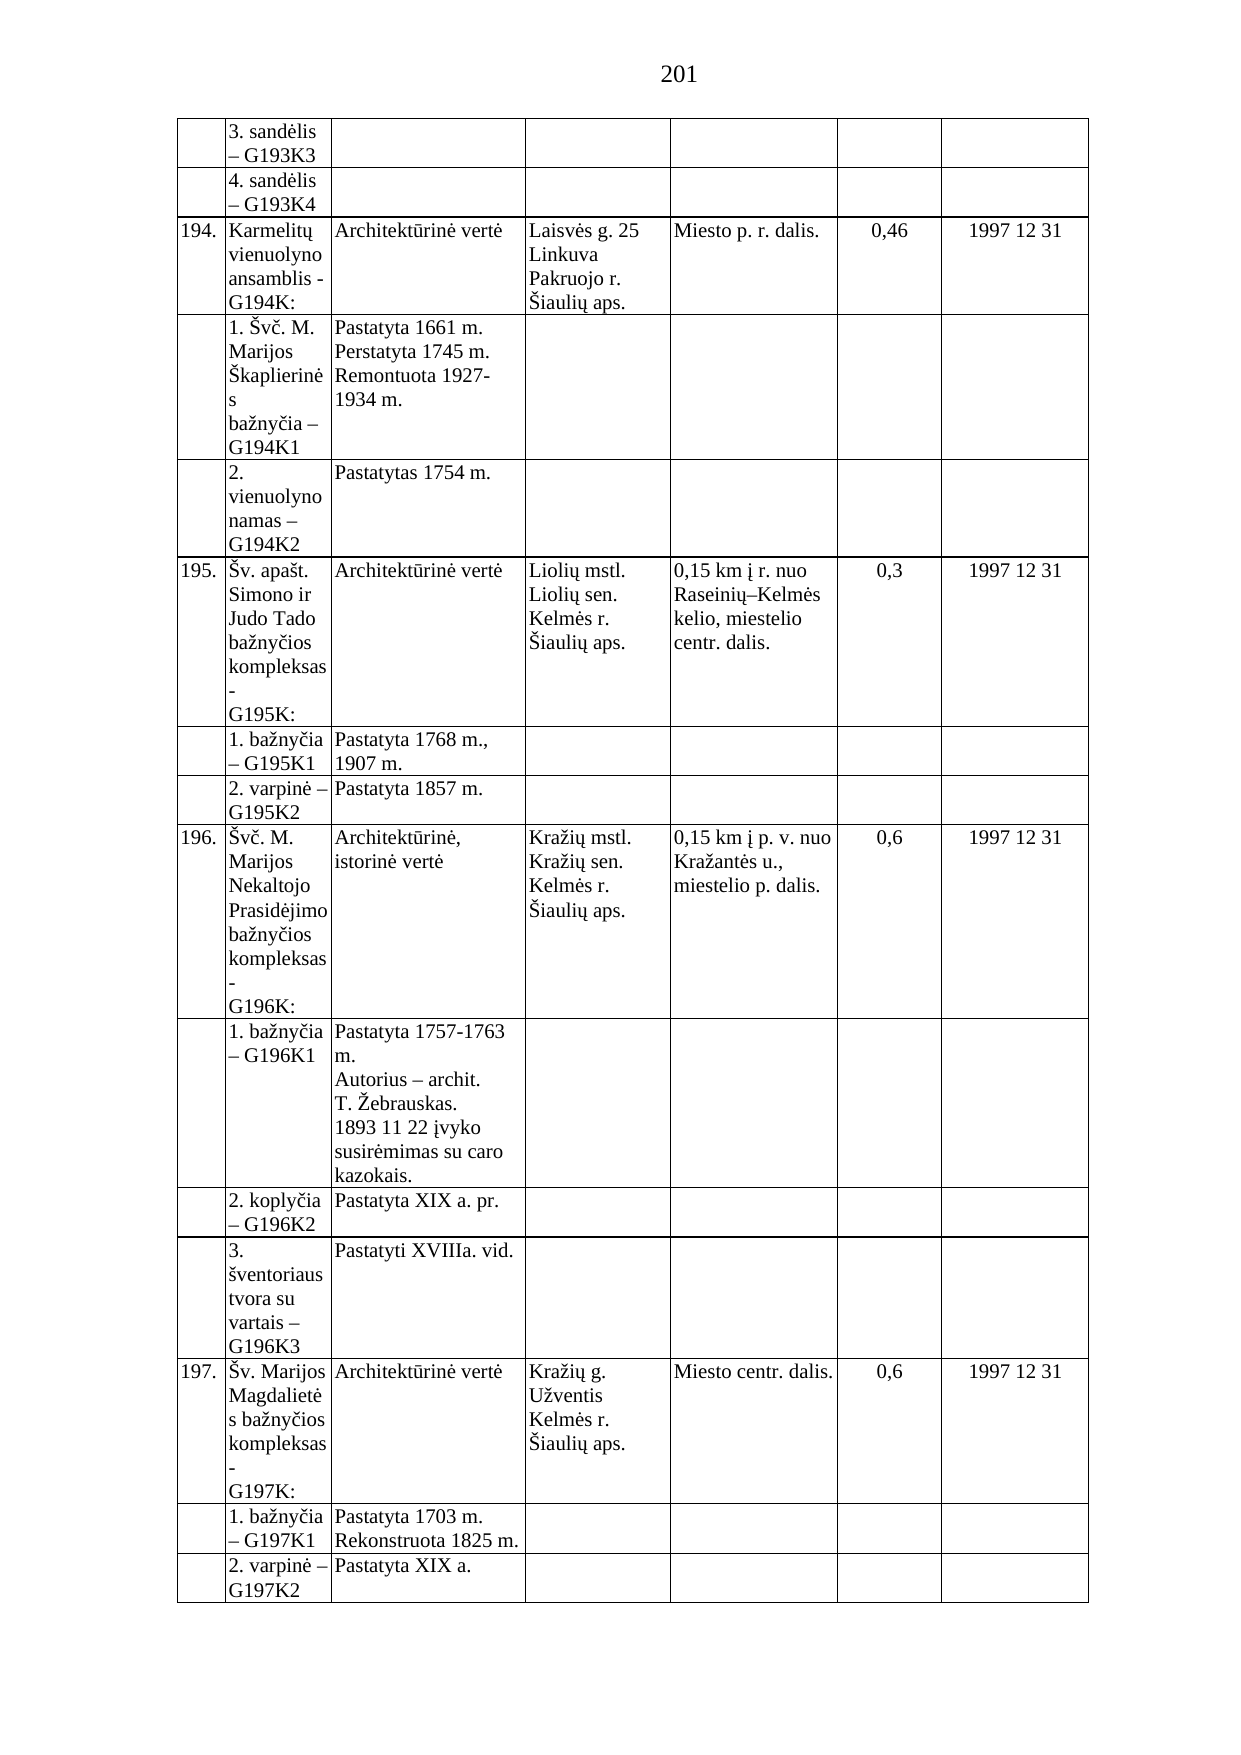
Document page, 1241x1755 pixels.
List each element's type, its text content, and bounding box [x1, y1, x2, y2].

table_cell 194. [178, 218, 225, 314]
table_cell [1135, 775, 1181, 824]
table_cell 195. [178, 558, 225, 726]
table_cell Miesto p. r. dalis. [671, 218, 837, 314]
table_cell Pastatyta XIX a. pr. [332, 1188, 525, 1236]
table_cell [178, 1504, 225, 1552]
table_cell [942, 1504, 1088, 1552]
table_cell [838, 727, 941, 775]
table_cell [671, 1019, 837, 1187]
table_cell Šv. apašt. Simono ir Judo Tado bažnyčios kompleksas - G195K: [226, 558, 331, 726]
table_cell [1089, 1187, 1135, 1236]
table_cell Šv. Marijos Magdalietės bažnyčios kompleksas - G197K: [226, 1359, 331, 1503]
table_cell [942, 119, 1088, 167]
table_cell [1135, 118, 1181, 167]
table_cell [1135, 1553, 1181, 1602]
table_cell [526, 1504, 670, 1552]
table_cell [942, 727, 1088, 775]
table_cell 3. šventoriaus tvora su vartais – G196K3 [226, 1238, 331, 1358]
table_cell [838, 776, 941, 824]
table_cell [1089, 1503, 1135, 1552]
table_cell [1089, 167, 1135, 216]
table_cell [671, 168, 837, 216]
table_cell [332, 168, 525, 216]
table_cell [178, 776, 225, 824]
table_cell Architektūrinė vertė [332, 1359, 525, 1503]
table_cell [942, 1238, 1088, 1358]
table_cell 196. [178, 825, 225, 1018]
table_cell [526, 315, 670, 459]
table_cell [838, 1554, 941, 1602]
table_cell [1089, 1018, 1135, 1187]
table_cell [526, 119, 670, 167]
table_cell 1. bažnyčia – G197K1 [226, 1504, 331, 1552]
table_cell Kražių g. Užventis Kelmės r. Šiaulių aps. [526, 1359, 670, 1503]
table_cell Pastatyta 1768 m., 1907 m. [332, 727, 525, 775]
table_cell [1135, 1018, 1181, 1187]
table_cell [942, 460, 1088, 556]
table_cell [1089, 824, 1135, 1018]
table_cell [526, 460, 670, 556]
table_cell 1997 12 31 [942, 558, 1088, 726]
table_cell Liolių mstl. Liolių sen. Kelmės r. Šiaulių aps. [526, 558, 670, 726]
table_cell [671, 1238, 837, 1358]
table_cell [671, 1504, 837, 1552]
table_cell Pastatyta 1757-1763 m. Autorius – archit. T. Žebrauskas. 1893 11 22 įvyko susirėmimas su caro kazokais. [332, 1019, 525, 1187]
table_cell [1135, 1358, 1181, 1503]
table_cell 2. koplyčia – G196K2 [226, 1188, 331, 1236]
table_cell [1089, 726, 1135, 775]
table_cell [178, 1188, 225, 1236]
table_cell 0,15 km į r. nuo Raseinių–Kelmės kelio, miestelio centr. dalis. [671, 558, 837, 726]
table_cell 0,6 [838, 825, 941, 1018]
table_cell Pastatyta XIX a. [332, 1554, 525, 1602]
table_cell [671, 315, 837, 459]
table_cell [1135, 556, 1181, 726]
table_cell [1135, 824, 1181, 1018]
table_cell [838, 1504, 941, 1552]
table_cell Architektūrinė vertė [332, 558, 525, 726]
table_cell [1089, 118, 1135, 167]
table_cell 2. varpinė – G197K2 [226, 1554, 331, 1602]
table_cell 2. vienuolyno namas – G194K2 [226, 460, 331, 556]
table_cell [178, 1019, 225, 1187]
table_cell Kražių mstl. Kražių sen. Kelmės r. Šiaulių aps. [526, 825, 670, 1018]
table_cell [178, 1238, 225, 1358]
table_cell [671, 460, 837, 556]
table_cell [838, 168, 941, 216]
table_cell [526, 1019, 670, 1187]
table_cell [942, 1188, 1088, 1236]
table_cell [671, 1188, 837, 1236]
table_cell Pastatyta 1857 m. [332, 776, 525, 824]
table_cell [1089, 1553, 1135, 1602]
table_cell Švč. M. Marijos Nekaltojo Prasidėjimo bažnyčios kompleksas - G196K: [226, 825, 331, 1018]
table_cell [1135, 459, 1181, 556]
table_cell 1. Švč. M. Marijos Škaplierinės bažnyčia – G194K1 [226, 315, 331, 459]
table_cell [526, 1554, 670, 1602]
table_cell [838, 315, 941, 459]
table_cell [942, 776, 1088, 824]
table_cell [838, 119, 941, 167]
table_cell [838, 1019, 941, 1187]
table_cell [1089, 1358, 1135, 1503]
table_cell Pastatytas 1754 m. [332, 460, 525, 556]
table_cell [178, 460, 225, 556]
table_cell Architektūrinė, istorinė vertė [332, 825, 525, 1018]
table_cell [838, 1238, 941, 1358]
table_cell [942, 168, 1088, 216]
table_cell 0,15 km į p. v. nuo Kražantės u., miestelio p. dalis. [671, 825, 837, 1018]
table_cell [942, 1019, 1088, 1187]
table_cell [671, 776, 837, 824]
table_cell Pastatyta 1661 m. Perstatyta 1745 m. Remontuota 1927-1934 m. [332, 315, 525, 459]
table_cell [526, 1238, 670, 1358]
table_cell [178, 1554, 225, 1602]
table_cell 0,6 [838, 1359, 941, 1503]
table_cell [942, 315, 1088, 459]
table_cell 2. varpinė – G195K2 [226, 776, 331, 824]
table_cell [671, 119, 837, 167]
table_cell Laisvės g. 25 Linkuva Pakruojo r. Šiaulių aps. [526, 218, 670, 314]
table_cell Karmelitų vienuolyno ansamblis - G194K: [226, 218, 331, 314]
table_cell [1089, 556, 1135, 726]
table_cell [838, 1188, 941, 1236]
table_cell [526, 168, 670, 216]
table_cell [1089, 775, 1135, 824]
table_cell [1089, 1236, 1135, 1358]
table_cell 1997 12 31 [942, 825, 1088, 1018]
table_cell Miesto centr. dalis. [671, 1359, 837, 1503]
table_cell [1089, 216, 1135, 314]
table_cell 1997 12 31 [942, 218, 1088, 314]
table_cell 0,3 [838, 558, 941, 726]
table_cell 4. sandėlis – G193K4 [226, 168, 331, 216]
table_cell [671, 1554, 837, 1602]
table_cell [526, 776, 670, 824]
table_cell [1135, 167, 1181, 216]
table_cell [1089, 314, 1135, 459]
table_cell [178, 168, 225, 216]
table_cell [178, 727, 225, 775]
table_cell [942, 1554, 1088, 1602]
table_cell [178, 315, 225, 459]
table_cell [526, 727, 670, 775]
table_cell [671, 727, 837, 775]
table_cell 3. sandėlis – G193K3 [226, 119, 331, 167]
table_cell [178, 119, 225, 167]
table_cell [1135, 314, 1181, 459]
table_cell [1135, 726, 1181, 775]
table_cell Architektūrinė vertė [332, 218, 525, 314]
table_cell Pastatyti XVIIIa. vid. [332, 1238, 525, 1358]
table_cell Pastatyta 1703 m. Rekonstruota 1825 m. [332, 1504, 525, 1552]
table_cell [1135, 1187, 1181, 1236]
table_cell [1135, 1236, 1181, 1358]
table_cell [1135, 216, 1181, 314]
table_cell [332, 119, 525, 167]
table_cell 1. bažnyčia – G195K1 [226, 727, 331, 775]
table_cell [838, 460, 941, 556]
table_cell 0,46 [838, 218, 941, 314]
table_cell 197. [178, 1359, 225, 1503]
table_cell [1089, 459, 1135, 556]
table_cell 1997 12 31 [942, 1359, 1088, 1503]
table_cell [526, 1188, 670, 1236]
table_cell 1. bažnyčia – G196K1 [226, 1019, 331, 1187]
table_cell [1135, 1503, 1181, 1552]
